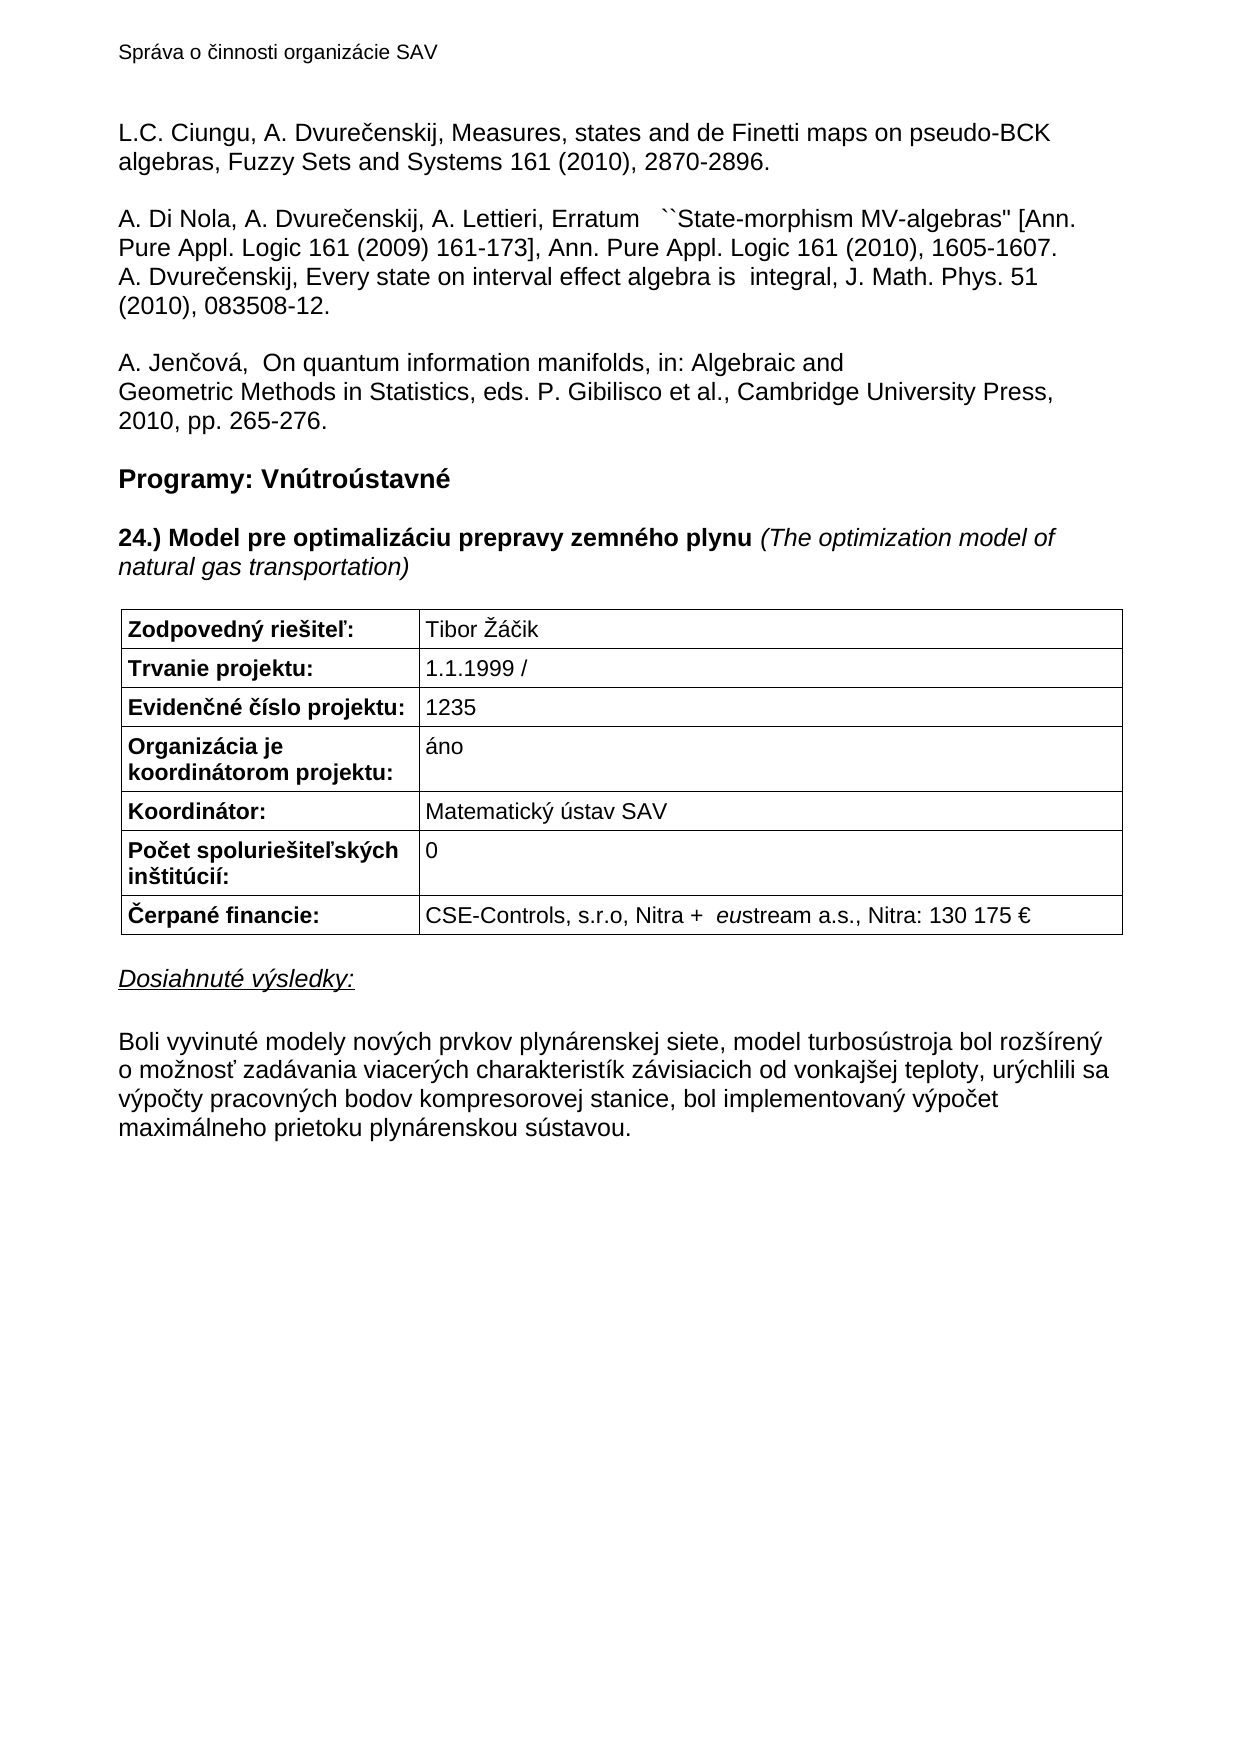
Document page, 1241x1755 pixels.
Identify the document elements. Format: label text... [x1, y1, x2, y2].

table_cell áno [420, 727, 1122, 791]
table_cell 1235 [420, 688, 1122, 726]
table_header Tibor Žáčik [420, 610, 1122, 648]
table_cell Čerpané financie: [122, 896, 419, 934]
text Dosiahnuté výsledky: [118, 935, 1122, 1027]
table_cell 0 [420, 831, 1122, 895]
table_cell CSE-Controls, s.r.o, Nitra + eustream a.s., Nitra: 130 175 € [420, 896, 1122, 934]
table_cell Organizácia je koordinátorom projektu: [122, 727, 419, 791]
table_header Zodpovedný riešiteľ: [122, 610, 419, 648]
text L.C. Ciungu, A. Dvurečenskij, Measures, states and de Finetti maps on pseudo-BCK algebras, Fuzzy Sets and Systems 161 (2010), 2870-2896. A. Di Nola, A. Dvurečenskij, A. Lettieri, Erratum ``State-morphism MV-algebras" [Ann. Pure Appl. Logic 161 (2009) 161-173], Ann. Pure Appl. Logic 161 (2010), 1605-1607. A. Dvurečenskij, Every state on interval effect algebra is integral, J. Math. Phys. 51 (2010), 083508-12. A. Jenčová, On quantum information manifolds, in: Algebraic and Geometric Methods in Statistics, eds. P. Gibilisco et al., Cambridge University Press, 2010, pp. 265-276. Programy: Vnútroústavné [118, 118, 1122, 523]
table_cell Počet spoluriešiteľských inštitúcií: [122, 831, 419, 895]
text Boli vyvinuté modely nových prvkov plynárenskej siete, model turbosústroja bol rozšírený o možnosť zadávania viacerých charakteristík závisiacich od vonkajšej teploty, urýchlili sa výpočty pracovných bodov kompresorovej stanice, bol implementovaný výpočet maximálneho prietoku plynárenskou sústavou. [118, 1027, 1122, 1204]
table_cell Matematický ústav SAV [420, 792, 1122, 830]
table_cell Trvanie projektu: [122, 649, 419, 687]
table_cell Evidenčné číslo projektu: [122, 688, 419, 726]
text 24.) Model pre optimalizáciu prepravy zemného plynu (The optimization model of natural gas transportation) [118, 523, 1122, 609]
table_cell 1.1.1999 / [420, 649, 1122, 687]
table_cell Koordinátor: [122, 792, 419, 830]
